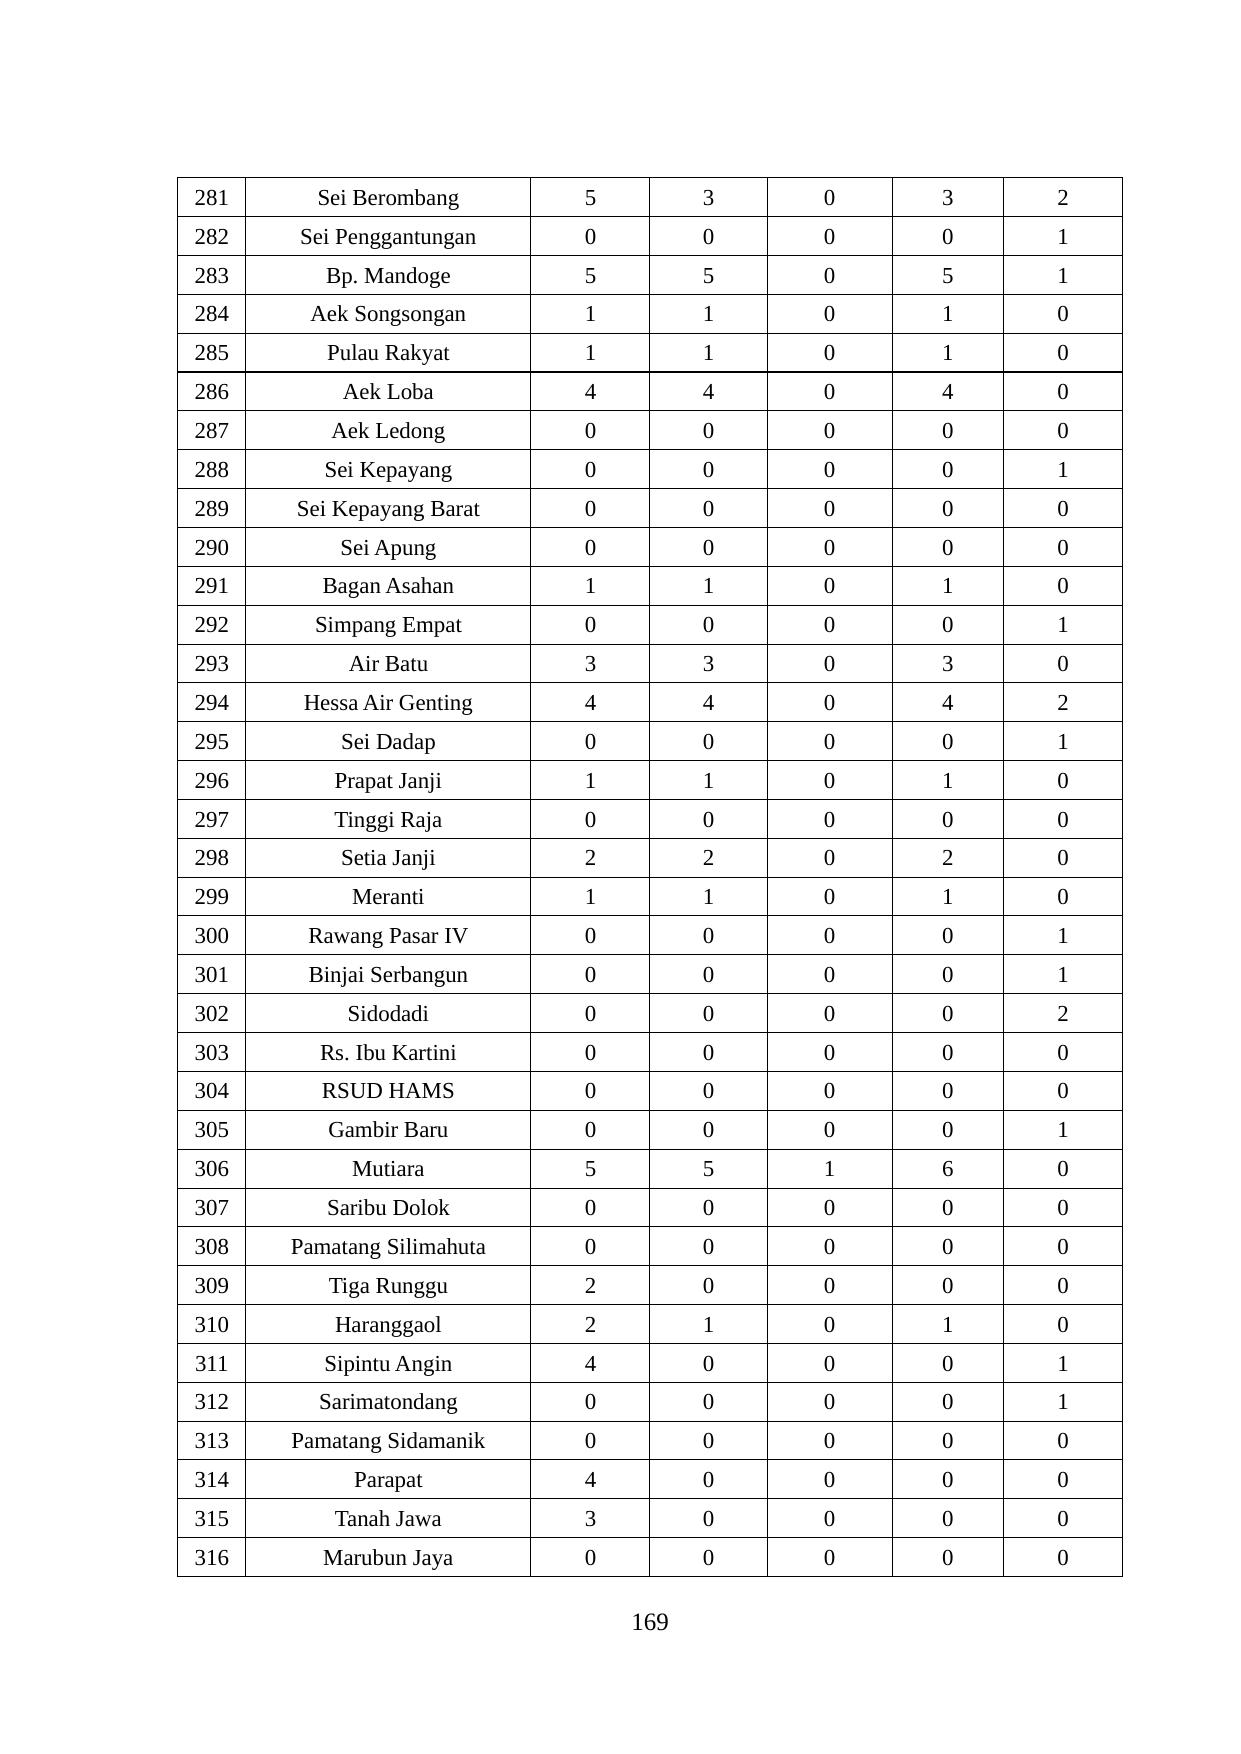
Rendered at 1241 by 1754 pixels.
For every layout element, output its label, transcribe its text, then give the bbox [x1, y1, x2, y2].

table_cell 1 [531, 334, 649, 371]
table_cell 0 [650, 955, 767, 993]
table_cell 4 [531, 683, 649, 721]
table_cell 296 [178, 761, 245, 799]
table_cell 1 [531, 761, 649, 799]
table_cell 1 [893, 334, 1003, 371]
table_cell 311 [178, 1344, 245, 1382]
table_cell 1 [1004, 217, 1122, 255]
table_cell 289 [178, 489, 245, 527]
table_cell 4 [893, 373, 1003, 410]
table_cell 310 [178, 1305, 245, 1343]
table_cell Hessa Air Genting [246, 683, 530, 721]
table_cell Gambir Baru [246, 1111, 530, 1148]
table_cell 309 [178, 1266, 245, 1304]
table_cell 0 [768, 1383, 892, 1421]
table_cell 0 [893, 1266, 1003, 1304]
table_cell Simpang Empat [246, 606, 530, 643]
table_cell 2 [650, 839, 767, 877]
table_cell 291 [178, 567, 245, 604]
table_cell Saribu Dolok [246, 1189, 530, 1226]
table_cell 0 [650, 994, 767, 1032]
table_cell 0 [650, 1033, 767, 1071]
table_cell 0 [893, 1227, 1003, 1265]
table_cell Air Batu [246, 645, 530, 682]
table_cell 0 [531, 1111, 649, 1148]
table_cell 292 [178, 606, 245, 643]
table_cell 0 [768, 528, 892, 566]
table_cell 0 [1004, 1227, 1122, 1265]
table_cell 0 [531, 1538, 649, 1576]
table_cell Sidodadi [246, 994, 530, 1032]
table_cell 301 [178, 955, 245, 993]
table_cell 0 [1004, 373, 1122, 410]
table_cell 0 [1004, 1422, 1122, 1459]
table_cell 1 [1004, 955, 1122, 993]
table_cell 306 [178, 1150, 245, 1187]
table_cell 0 [768, 217, 892, 255]
table_cell 1 [893, 1305, 1003, 1343]
table_cell 0 [1004, 761, 1122, 799]
table_cell 0 [893, 955, 1003, 993]
table_cell 4 [531, 1344, 649, 1382]
table_cell 3 [531, 1499, 649, 1537]
table_cell 312 [178, 1383, 245, 1421]
table_cell 0 [768, 955, 892, 993]
table_cell 0 [893, 1111, 1003, 1148]
table_cell 303 [178, 1033, 245, 1071]
table_cell 0 [768, 1033, 892, 1071]
table_cell 287 [178, 411, 245, 449]
table_cell Sarimatondang [246, 1383, 530, 1421]
table_cell 0 [768, 606, 892, 643]
table_cell 0 [768, 1344, 892, 1382]
table_cell 1 [650, 1305, 767, 1343]
table_cell 0 [650, 1538, 767, 1576]
table_cell 5 [650, 1150, 767, 1187]
table_cell 282 [178, 217, 245, 255]
table_cell 0 [650, 1111, 767, 1148]
table_cell Sei Penggantungan [246, 217, 530, 255]
table_cell 0 [893, 1344, 1003, 1382]
table_cell 3 [650, 645, 767, 682]
table_cell 0 [650, 528, 767, 566]
table_cell 0 [531, 1422, 649, 1459]
table_cell 0 [1004, 800, 1122, 838]
table_cell Sei Dadap [246, 722, 530, 760]
table_cell 4 [650, 683, 767, 721]
table_cell 0 [531, 955, 649, 993]
table_cell 0 [768, 178, 892, 216]
table_cell 0 [768, 761, 892, 799]
table_cell 5 [531, 178, 649, 216]
table_cell 1 [531, 295, 649, 333]
table_cell 0 [768, 800, 892, 838]
table_cell 1 [650, 295, 767, 333]
table_cell 0 [1004, 1538, 1122, 1576]
table_cell 0 [768, 334, 892, 371]
table_cell 0 [1004, 1305, 1122, 1343]
table_cell 1 [650, 567, 767, 604]
table_cell 314 [178, 1460, 245, 1498]
table_cell 0 [768, 373, 892, 410]
table_cell 0 [893, 606, 1003, 643]
table_cell 0 [650, 1460, 767, 1498]
table_cell 304 [178, 1072, 245, 1110]
table_cell 0 [893, 1189, 1003, 1226]
table_cell 0 [650, 1189, 767, 1226]
table_cell 0 [1004, 1072, 1122, 1110]
table_cell 0 [531, 1189, 649, 1226]
table_cell 0 [768, 295, 892, 333]
table_cell Sei Berombang [246, 178, 530, 216]
table_cell 1 [650, 334, 767, 371]
table_cell 0 [650, 489, 767, 527]
table_cell 0 [650, 217, 767, 255]
table_cell 0 [1004, 567, 1122, 604]
table_cell 286 [178, 373, 245, 410]
table_cell Sei Apung [246, 528, 530, 566]
table_cell 0 [531, 994, 649, 1032]
table_cell 293 [178, 645, 245, 682]
table_cell 0 [531, 722, 649, 760]
table_cell 1 [1004, 916, 1122, 954]
table_cell Meranti [246, 878, 530, 915]
table_cell 0 [893, 994, 1003, 1032]
table_cell 1 [1004, 1344, 1122, 1382]
table_cell 3 [893, 645, 1003, 682]
table_cell 2 [1004, 994, 1122, 1032]
table_cell 284 [178, 295, 245, 333]
table_cell 0 [768, 450, 892, 488]
table_cell 0 [768, 683, 892, 721]
table_cell Aek Songsongan [246, 295, 530, 333]
table_cell 0 [768, 1189, 892, 1226]
table_cell 0 [768, 645, 892, 682]
table_cell 1 [1004, 1111, 1122, 1148]
table_cell 0 [768, 1305, 892, 1343]
table_cell 0 [650, 1344, 767, 1382]
table_cell Setia Janji [246, 839, 530, 877]
table_cell Haranggaol [246, 1305, 530, 1343]
table_cell 0 [531, 217, 649, 255]
table_cell 0 [893, 1072, 1003, 1110]
table_cell 1 [531, 567, 649, 604]
table_cell 0 [893, 1422, 1003, 1459]
table_cell 2 [893, 839, 1003, 877]
table_cell 294 [178, 683, 245, 721]
table_cell 0 [531, 1227, 649, 1265]
table_cell Pamatang Sidamanik [246, 1422, 530, 1459]
table_cell 0 [768, 1111, 892, 1148]
table_cell 3 [531, 645, 649, 682]
table_cell 0 [531, 1383, 649, 1421]
table_cell 305 [178, 1111, 245, 1148]
table_cell Tiga Runggu [246, 1266, 530, 1304]
table_cell 2 [1004, 683, 1122, 721]
table_cell 0 [1004, 1189, 1122, 1226]
table_cell 1 [1004, 722, 1122, 760]
table_cell Tinggi Raja [246, 800, 530, 838]
table_cell 0 [650, 1422, 767, 1459]
table_cell 0 [893, 489, 1003, 527]
table_cell 0 [650, 1072, 767, 1110]
table_cell 0 [1004, 1033, 1122, 1071]
table_cell Bp. Mandoge [246, 256, 530, 294]
table_cell Aek Loba [246, 373, 530, 410]
table_cell 0 [1004, 411, 1122, 449]
table_cell 298 [178, 839, 245, 877]
table_cell Aek Ledong [246, 411, 530, 449]
table_cell 0 [531, 1033, 649, 1071]
table_cell 0 [893, 217, 1003, 255]
table_cell 0 [893, 722, 1003, 760]
table_cell 0 [768, 411, 892, 449]
table_cell 4 [650, 373, 767, 410]
table_cell Pulau Rakyat [246, 334, 530, 371]
table_cell Binjai Serbangun [246, 955, 530, 993]
table_cell 0 [650, 606, 767, 643]
table_cell 1 [1004, 450, 1122, 488]
table_cell 1 [893, 567, 1003, 604]
table_cell 0 [768, 1538, 892, 1576]
table_cell Marubun Jaya [246, 1538, 530, 1576]
table_cell 0 [768, 1460, 892, 1498]
table_cell 0 [893, 1383, 1003, 1421]
table_cell 4 [531, 373, 649, 410]
table_cell 6 [893, 1150, 1003, 1187]
table_cell 0 [531, 489, 649, 527]
table_cell 0 [1004, 295, 1122, 333]
table_cell 5 [531, 1150, 649, 1187]
table_cell 1 [893, 295, 1003, 333]
table_cell 0 [893, 1499, 1003, 1537]
table_cell Prapat Janji [246, 761, 530, 799]
table_cell 300 [178, 916, 245, 954]
table_cell 0 [531, 916, 649, 954]
table_cell 0 [1004, 1460, 1122, 1498]
table_cell Pamatang Silimahuta [246, 1227, 530, 1265]
table_cell Parapat [246, 1460, 530, 1498]
table_cell 0 [1004, 645, 1122, 682]
table_cell 0 [893, 1033, 1003, 1071]
table_cell 2 [531, 839, 649, 877]
table_cell 1 [531, 878, 649, 915]
table_cell RSUD HAMS [246, 1072, 530, 1110]
table_cell 1 [1004, 606, 1122, 643]
table_cell Rs. Ibu Kartini [246, 1033, 530, 1071]
table_cell 313 [178, 1422, 245, 1459]
table_cell 0 [650, 1499, 767, 1537]
table_cell 0 [531, 800, 649, 838]
table_cell 0 [768, 916, 892, 954]
table_cell 0 [650, 411, 767, 449]
table_cell 4 [893, 683, 1003, 721]
table_cell 1 [1004, 256, 1122, 294]
table_cell 0 [1004, 1499, 1122, 1537]
table_cell 285 [178, 334, 245, 371]
table_cell 307 [178, 1189, 245, 1226]
table_cell 0 [893, 528, 1003, 566]
table_cell 1 [893, 761, 1003, 799]
table_cell 0 [1004, 1266, 1122, 1304]
table_cell 0 [768, 878, 892, 915]
table_cell 0 [1004, 1150, 1122, 1187]
table_cell 0 [893, 800, 1003, 838]
table_cell 0 [893, 1538, 1003, 1576]
table_cell Rawang Pasar IV [246, 916, 530, 954]
table_cell Tanah Jawa [246, 1499, 530, 1537]
table_cell 0 [650, 1383, 767, 1421]
table_cell 4 [531, 1460, 649, 1498]
table_cell 0 [650, 1266, 767, 1304]
table_cell 0 [1004, 334, 1122, 371]
table_cell 0 [1004, 489, 1122, 527]
table_cell 0 [531, 411, 649, 449]
table_cell 0 [768, 1422, 892, 1459]
table_cell Bagan Asahan [246, 567, 530, 604]
table_cell 0 [893, 916, 1003, 954]
table_cell 0 [650, 450, 767, 488]
table_cell 308 [178, 1227, 245, 1265]
table_cell 0 [650, 916, 767, 954]
table_cell 2 [1004, 178, 1122, 216]
table_cell 0 [1004, 878, 1122, 915]
table_cell 1 [1004, 1383, 1122, 1421]
table_cell 1 [650, 878, 767, 915]
table_cell 0 [650, 1227, 767, 1265]
table_cell 5 [531, 256, 649, 294]
table_cell 0 [531, 528, 649, 566]
table_cell Sei Kepayang [246, 450, 530, 488]
table_cell Sipintu Angin [246, 1344, 530, 1382]
table_cell 0 [531, 1072, 649, 1110]
table_cell 0 [893, 411, 1003, 449]
table_cell 0 [768, 722, 892, 760]
table_cell 0 [768, 1266, 892, 1304]
table_cell 1 [650, 761, 767, 799]
table_cell 0 [531, 450, 649, 488]
table_cell 3 [893, 178, 1003, 216]
table_cell 0 [768, 1499, 892, 1537]
table_cell 0 [1004, 528, 1122, 566]
table_cell Mutiara [246, 1150, 530, 1187]
table_cell 0 [768, 489, 892, 527]
table_cell 5 [650, 256, 767, 294]
table_cell 0 [768, 1072, 892, 1110]
table_cell 1 [893, 878, 1003, 915]
table_cell 302 [178, 994, 245, 1032]
table_cell 2 [531, 1266, 649, 1304]
table_cell 299 [178, 878, 245, 915]
table_cell 288 [178, 450, 245, 488]
table_cell 0 [768, 567, 892, 604]
table_cell 315 [178, 1499, 245, 1537]
table_cell 0 [650, 800, 767, 838]
table_cell 0 [893, 1460, 1003, 1498]
table_cell 316 [178, 1538, 245, 1576]
table_cell 297 [178, 800, 245, 838]
table_cell 0 [1004, 839, 1122, 877]
table_cell 0 [768, 256, 892, 294]
table_cell Sei Kepayang Barat [246, 489, 530, 527]
table_cell 283 [178, 256, 245, 294]
table_cell 0 [531, 606, 649, 643]
table_cell 3 [650, 178, 767, 216]
table_cell 290 [178, 528, 245, 566]
table_cell 2 [531, 1305, 649, 1343]
table_cell 0 [893, 450, 1003, 488]
table_cell 1 [768, 1150, 892, 1187]
table_cell 0 [650, 722, 767, 760]
table_cell 295 [178, 722, 245, 760]
table_cell 0 [768, 994, 892, 1032]
table_cell 5 [893, 256, 1003, 294]
table_cell 281 [178, 178, 245, 216]
table_cell 0 [768, 1227, 892, 1265]
table_cell 0 [768, 839, 892, 877]
